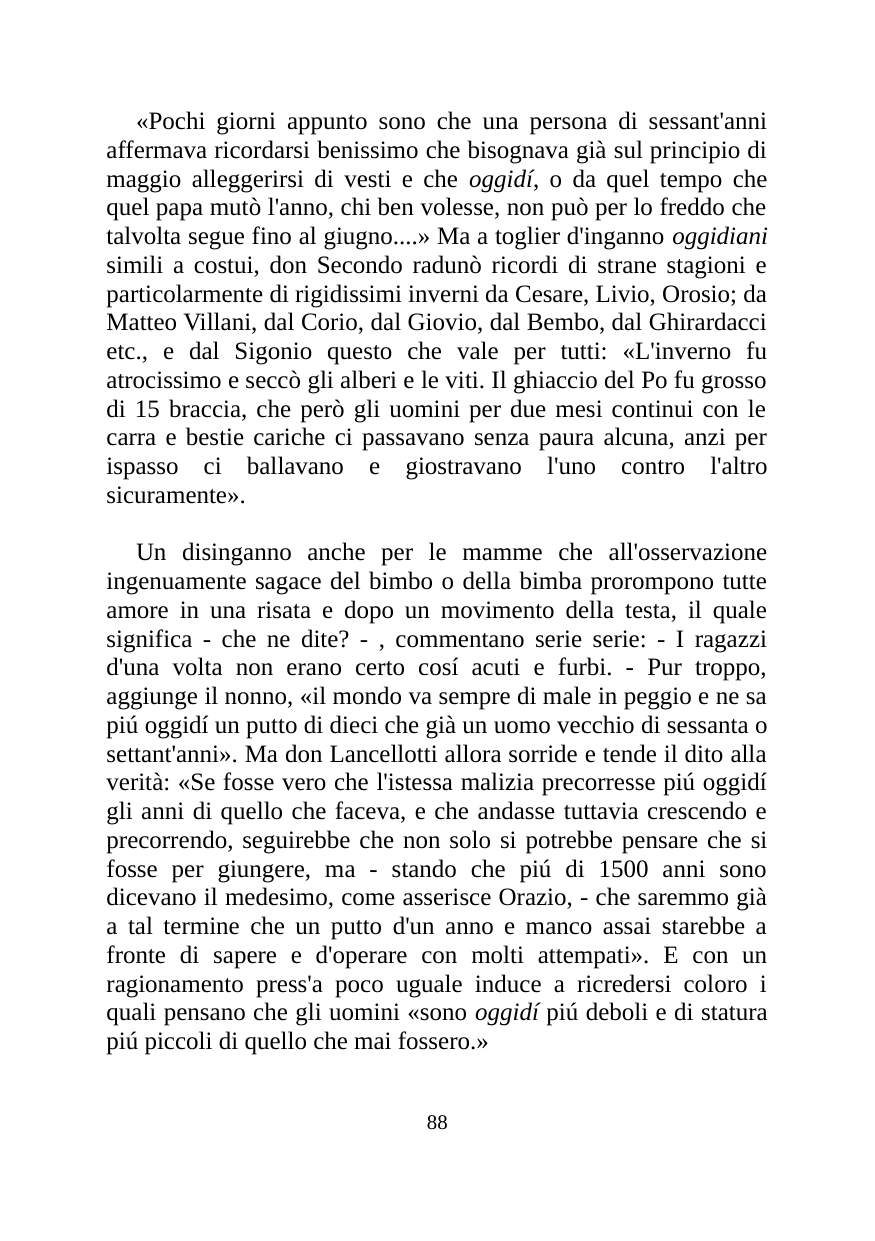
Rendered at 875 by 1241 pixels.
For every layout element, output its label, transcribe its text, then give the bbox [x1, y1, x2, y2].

text Un disinganno anche per le mamme che all'osservazione ingenuamente sagace del bimbo o della bimba prorompono tutte amore in una risata e dopo un movimento della testa, il quale significa - che ne dite? - , commentano serie serie: - I ragazzi d'una volta non erano certo cosí acuti e furbi. - Pur troppo, aggiunge il nonno, «il mondo va sempre di male in peggio e ne sa piú oggidí un putto di dieci che già un uomo vecchio di sessanta o settant'anni». Ma don Lancellotti allora sorride e tende il dito alla verità: «Se fosse vero che l'istessa malizia precorresse piú oggidí gli anni di quello che faceva, e che andasse tuttavia crescendo e precorrendo, seguirebbe che non solo si potrebbe pensare che si fosse per giungere, ma - stando che piú di 1500 anni sono dicevano il medesimo, come asserisce Orazio, - che saremmo già a tal termine che un putto d'un anno e manco assai starebbe a fronte di sapere e d'operare con molti attempati». E con un ragionamento press'a poco uguale induce a ricredersi coloro i quali pensano che gli uomini «sono oggidí piú deboli e di statura piú piccoli di quello che mai fossero.» [106, 537, 768, 1055]
text «Pochi giorni appunto sono che una persona di sessant'anni affermava ricordarsi benissimo che bisognava già sul principio di maggio alleggerirsi di vesti e che oggidí, o da quel tempo che quel papa mutò l'anno, chi ben volesse, non può per lo freddo che talvolta segue fino al giugno....» Ma a toglier d'inganno oggidiani simili a costui, don Secondo radunò ricordi di strane stagioni e particolarmente di rigidissimi inverni da Cesare, Livio, Orosio; da Matteo Villani, dal Corio, dal Giovio, dal Bembo, dal Ghirardacci etc., e dal Sigonio questo che vale per tutti: «L'inverno fu atrocissimo e seccò gli alberi e le viti. Il ghiaccio del Po fu grosso di 15 braccia, che però gli uomini per due mesi continui con le carra e bestie cariche ci passavano senza paura alcuna, anzi per ispasso ci ballavano e giostravano l'uno contro l'altro sicuramente». [106, 106, 768, 509]
